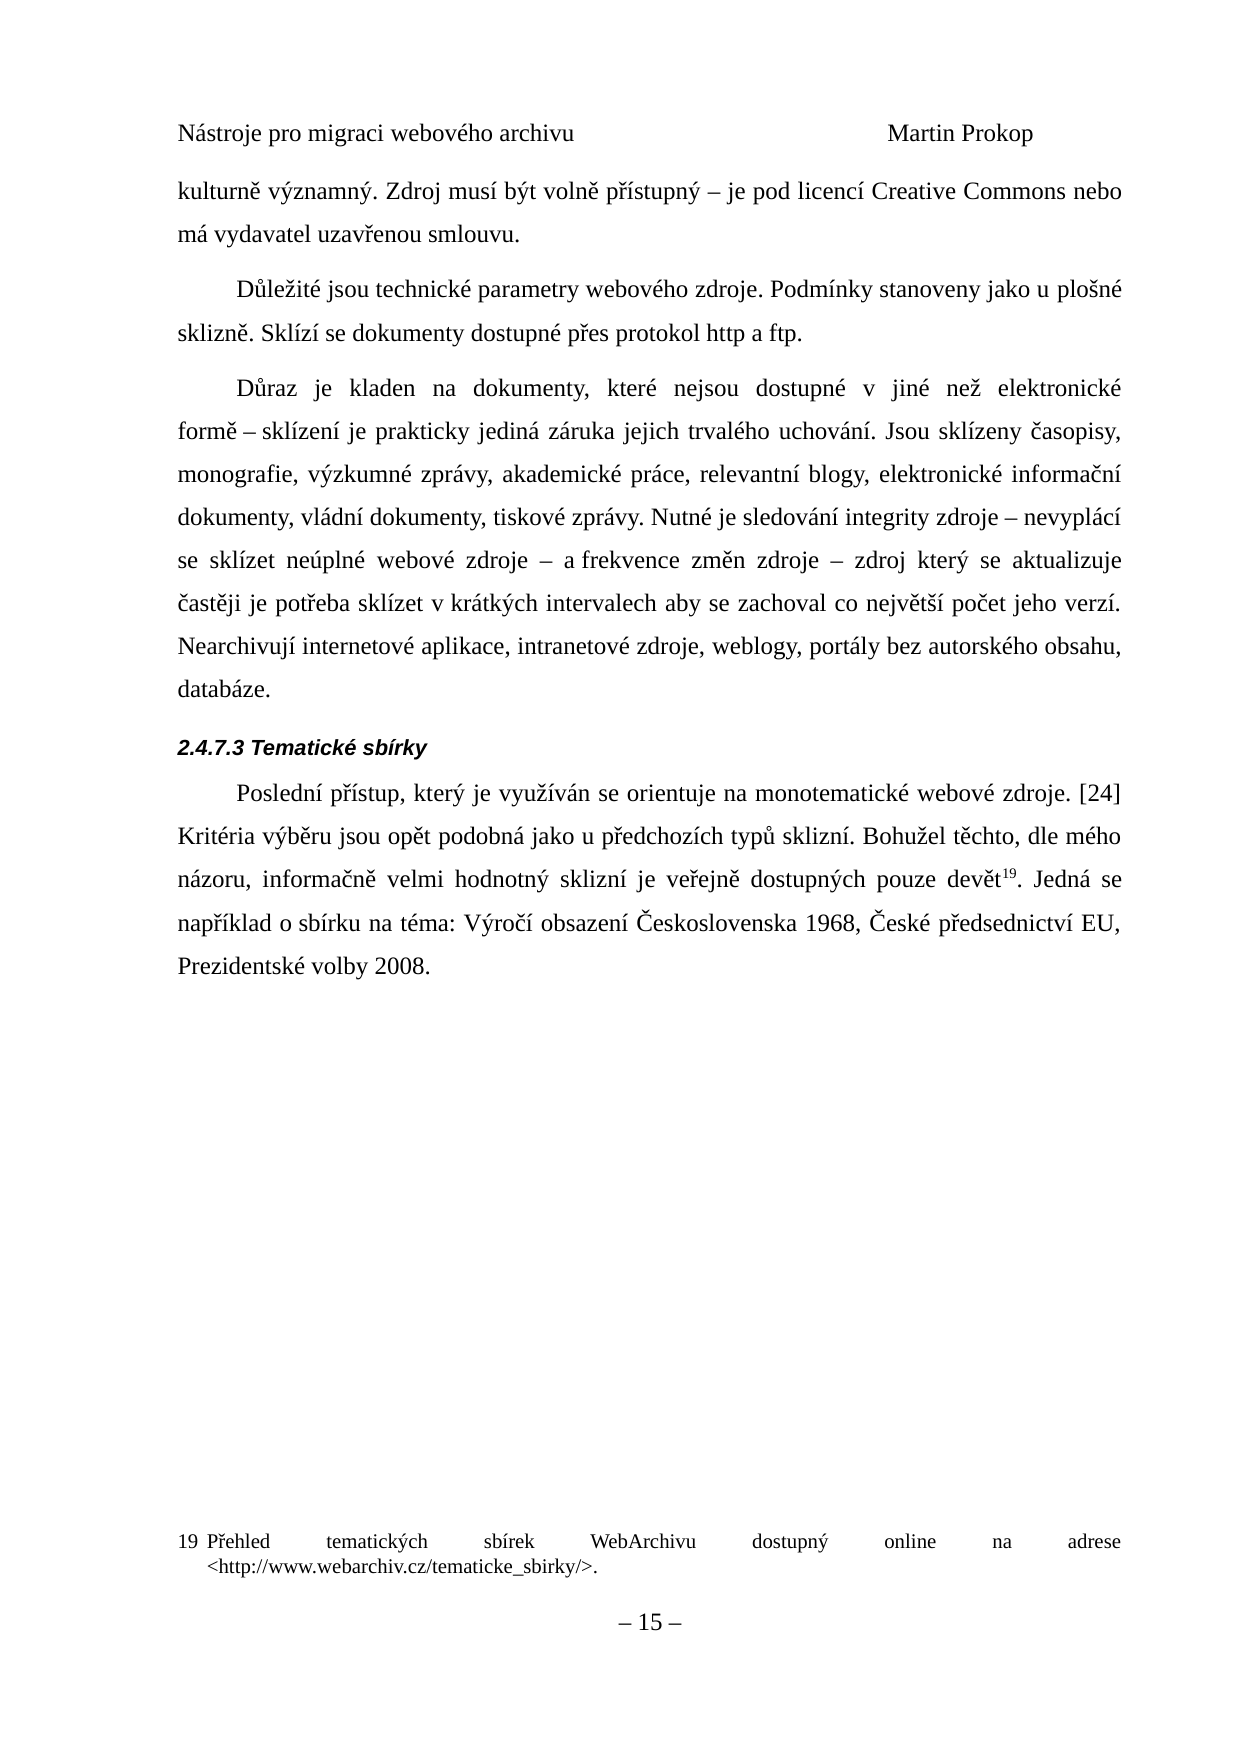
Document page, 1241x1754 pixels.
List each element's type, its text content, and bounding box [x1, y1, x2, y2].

text Poslední přístup, který je využíván se orientuje na monotematické webové zdroje. [24] Kritéria výběru jsou opět podobná jako u předchozích typů sklizní. Bohužel těchto, dle mého názoru, informačně velmi hodnotný sklizní je veřejně dostupných pouze devět. Jedná se například o sbírku na téma: Výročí obsazení Československa 1968, České předsednictví EU, Prezidentské volby 2008. [177, 778, 1122, 979]
text Důraz je kladen na dokumenty, které nejsou dostupné v jiné než elektronické formě – sklízení je prakticky jediná záruka jejich trvalého uchování. Jsou sklízeny časopisy, monografie, výzkumné zprávy, akademické práce, relevantní blogy, elektronické informační dokumenty, vládní dokumenty, tiskové zprávy. Nutné je sledování integrity zdroje – nevyplácí se sklízet neúplné webové zdroje – a frekvence změn zdroje – zdroj který se aktualizuje častěji je potřeba sklízet v krátkých intervalech aby se zachoval co největší počet jeho verzí. Nearchivují internetové aplikace, intranetové zdroje, weblogy, portály bez autorského obsahu, databáze. [177, 373, 1122, 703]
text Přehled tematických sbírek WebArchivu dostupný online na adrese <http://www.webarchiv.cz/tematicke_sbirky/>. [177, 1529, 1122, 1578]
text Důležité jsou technické parametry webového zdroje. Podmínky stanoveny jako u plošné sklizně. Sklízí se dokumenty dostupné přes protokol http a ftp. [177, 274, 1122, 346]
subtitle 2.4.7.3 Tematické sbírky [177, 735, 1122, 761]
text kulturně významný. Zdroj musí být volně přístupný – je pod licencí Creative Commons nebo má vydavatel uzavřenou smlouvu. [177, 176, 1122, 248]
